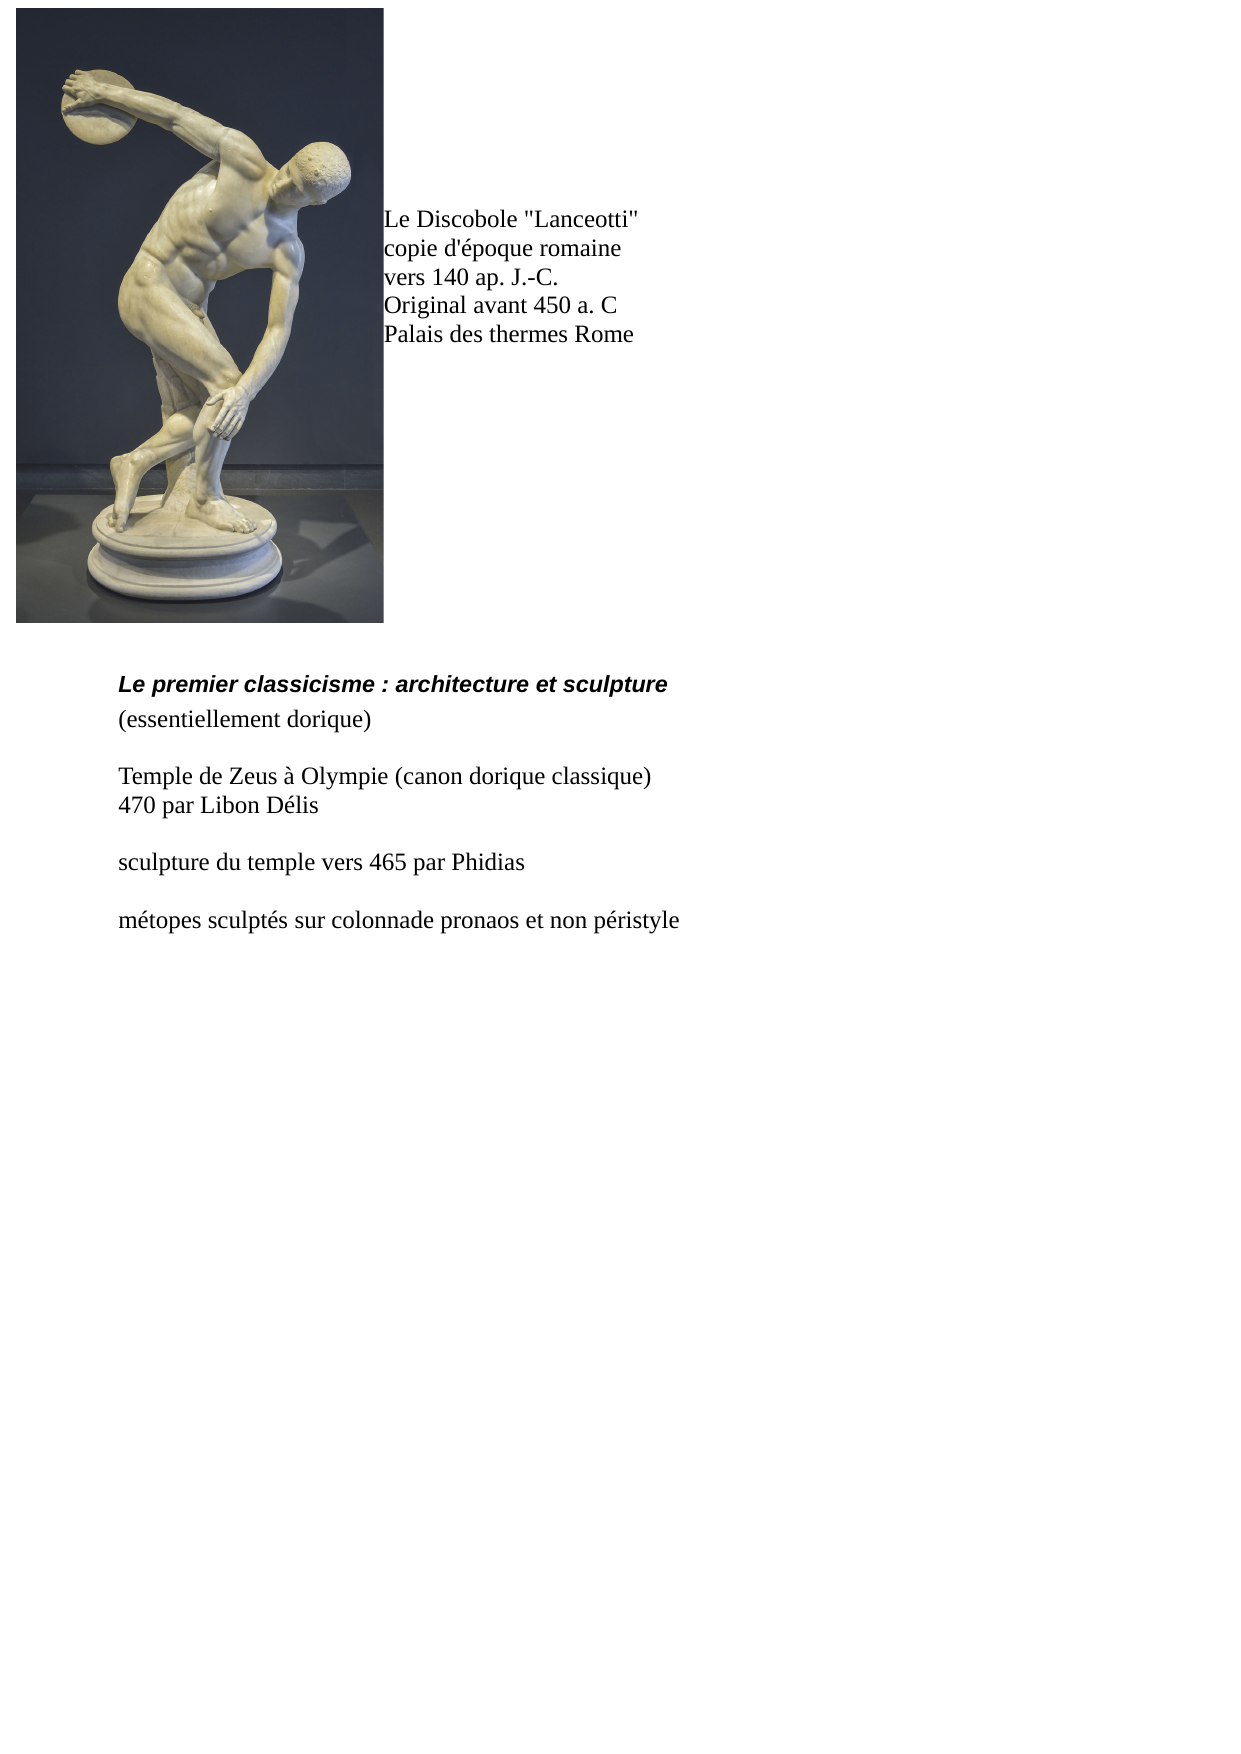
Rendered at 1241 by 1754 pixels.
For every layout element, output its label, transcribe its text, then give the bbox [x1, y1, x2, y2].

text Palais des thermes Rome [384, 319, 1122, 348]
text (essentiellement dorique) [118, 704, 1122, 732]
picture [16, 8, 384, 623]
text Original avant 450 a. C [384, 291, 1122, 319]
text vers 140 ap. J.-C. [384, 262, 1122, 291]
text Temple de Zeus à Olympie (canon dorique classique) [118, 761, 1122, 790]
text métopes sculptés sur colonnade pronaos et non péristyle [118, 905, 1122, 934]
subtitle Le premier classicisme : architecture et sculpture [118, 671, 1122, 697]
text sculpture du temple vers 465 par Phidias [118, 847, 1122, 876]
text Le Discobole "Lanceotti" [384, 204, 1122, 233]
text copie d'époque romaine [384, 233, 1122, 262]
text 470 par Libon Délis [118, 790, 1122, 819]
